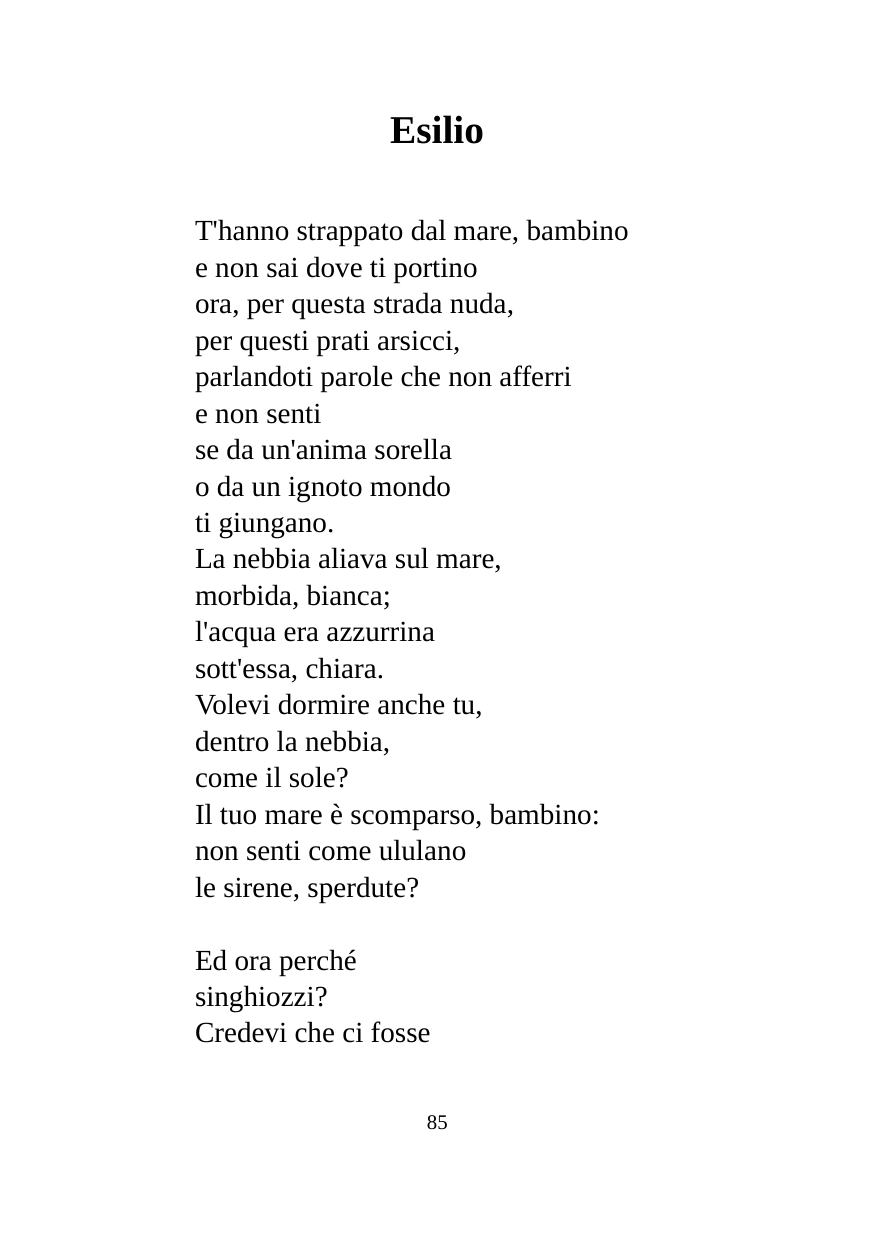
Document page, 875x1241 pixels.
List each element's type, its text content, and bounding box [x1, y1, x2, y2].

text T'hanno strappato dal mare, bambino [195, 213, 768, 247]
text Il tuo mare è scomparso, bambino: [195, 797, 768, 830]
text per questi prati arsicci, [195, 323, 768, 356]
text Credevi che ci fosse [195, 1016, 768, 1049]
text Volevi dormire anche tu, [195, 687, 768, 721]
text o da un ignoto mondo [195, 469, 768, 502]
text le sirene, sperdute? [195, 870, 768, 903]
text ora, per questa strada nuda, [195, 286, 768, 320]
text La nebbia aliava sul mare, [195, 542, 768, 575]
text parlandoti parole che non afferri [195, 359, 768, 393]
text sott'essa, chiara. [195, 651, 768, 684]
subtitle Esilio [106, 106, 768, 152]
text se da un'anima sorella [195, 432, 768, 466]
text l'acqua era azzurrina [195, 614, 768, 648]
text non senti come ululano [195, 833, 768, 867]
text come il sole? [195, 760, 768, 794]
text Ed ora perché [195, 943, 768, 976]
text ti giungano. [195, 505, 768, 539]
text e non senti [195, 396, 768, 429]
text morbida, bianca; [195, 578, 768, 612]
text singhiozzi? [195, 979, 768, 1013]
text e non sai dove ti portino [195, 250, 768, 283]
text dentro la nebbia, [195, 724, 768, 757]
